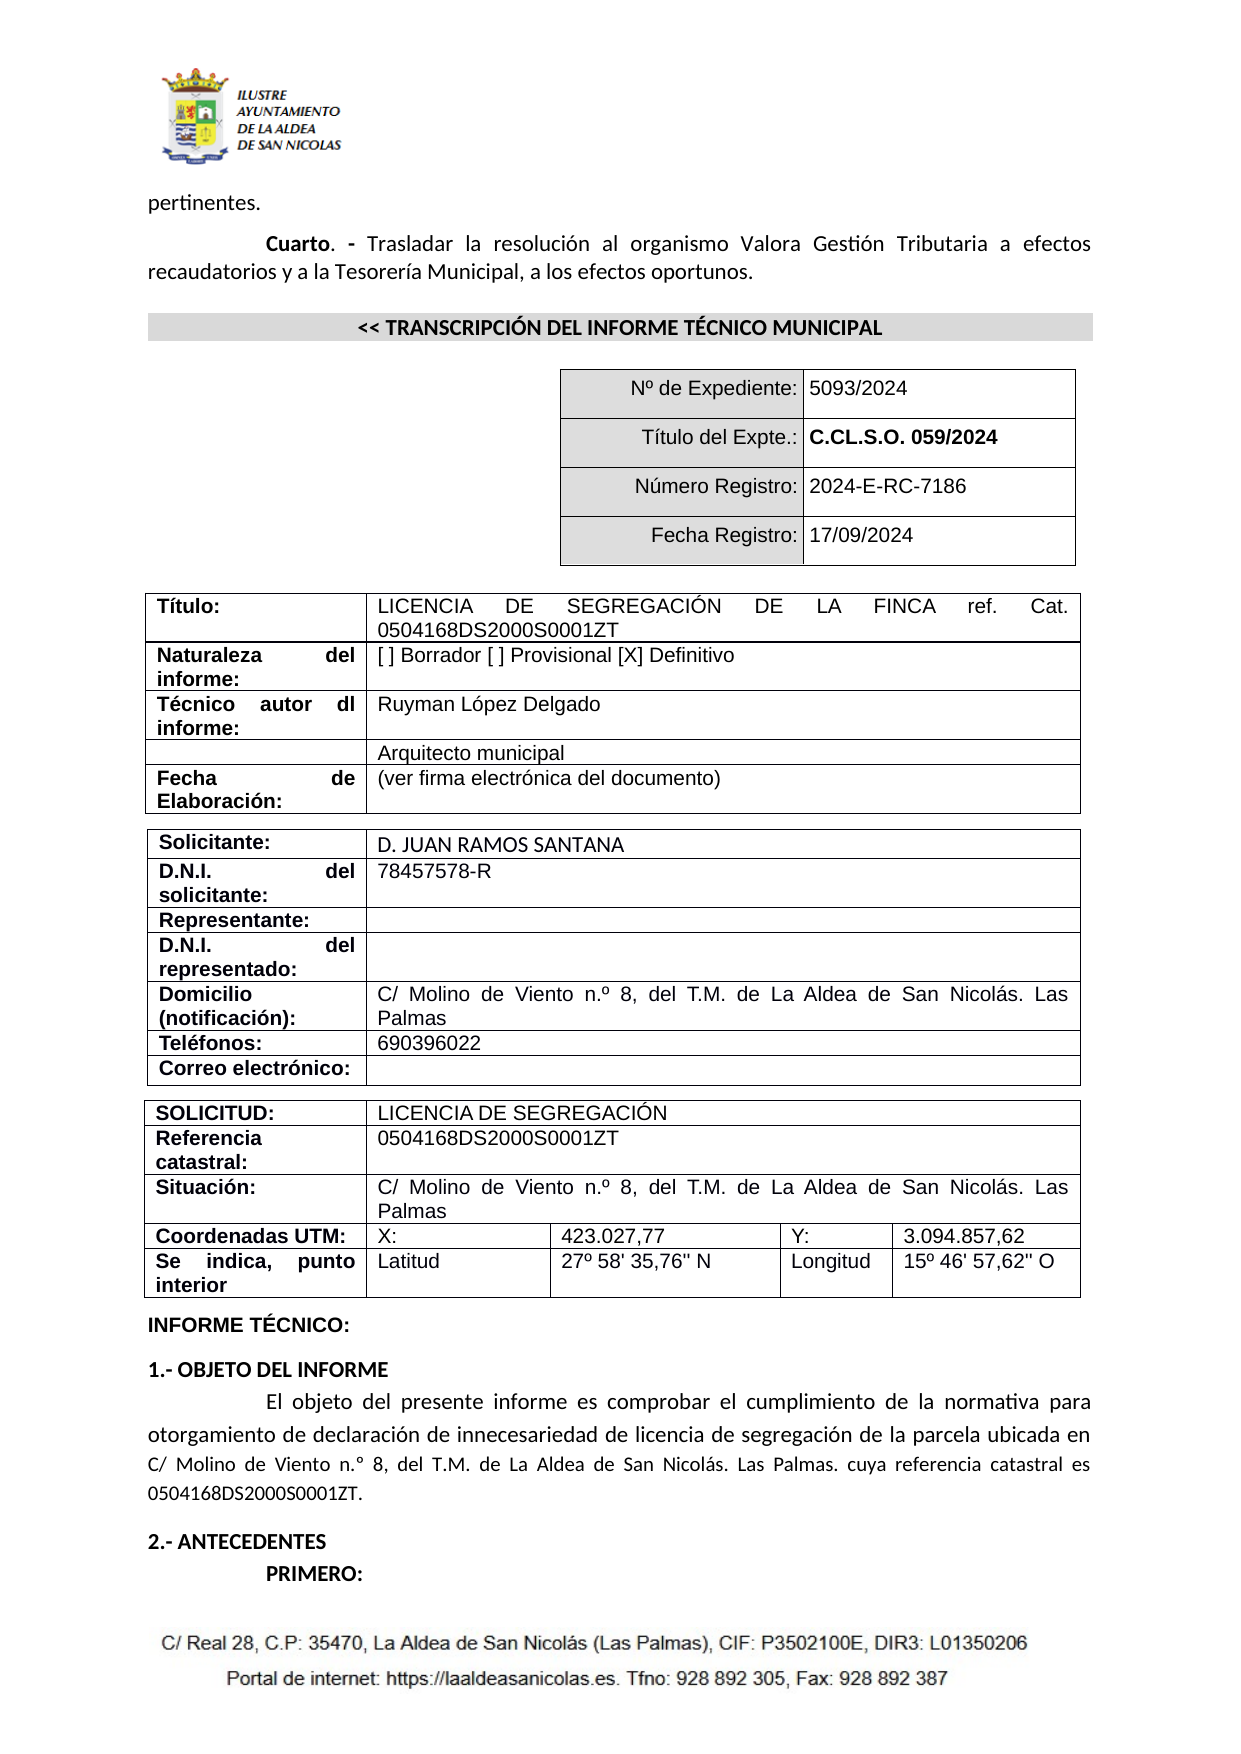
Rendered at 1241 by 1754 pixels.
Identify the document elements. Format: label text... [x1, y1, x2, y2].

table_cell C.CL.S.O. 059/2024 [804, 419, 1075, 467]
table_cell Domicilio (notificación): [148, 982, 366, 1029]
text pertinentes. [148, 188, 1093, 216]
table_cell 423.027,77 [551, 1224, 780, 1248]
table_cell C/ Molino de Viento n.º 8, del T.M. de La Aldea de San Nicolás. Las Palmas [367, 1175, 1080, 1223]
table_cell Fecha de Elaboración: [146, 765, 366, 813]
table_header 5093/2024 [804, 370, 1075, 418]
table_cell Fecha Registro: [561, 517, 803, 564]
text PRIMERO: [148, 1559, 1093, 1588]
table_cell [146, 740, 366, 764]
table_cell Situación: [145, 1175, 366, 1223]
table_cell Título del Expte.: [561, 419, 803, 467]
table_header Título: [146, 594, 366, 641]
table_cell [367, 908, 1080, 932]
table_cell Arquitecto municipal [367, 740, 1080, 764]
table_header LICENCIA DE SEGREGACIÓN [367, 1101, 1080, 1125]
table_cell D.N.I. del representado: [148, 933, 366, 981]
table_cell Número Registro: [561, 468, 803, 516]
table_cell Naturaleza del informe: [146, 643, 366, 690]
picture [149, 1627, 1034, 1694]
text 2.- ANTECEDENTES [148, 1527, 1093, 1555]
table_header D. JUAN RAMOS SANTANA [367, 830, 1080, 858]
table_cell Y: [781, 1224, 892, 1248]
table_cell Longitud [781, 1249, 892, 1297]
table_cell 3.094.857,62 [893, 1224, 1080, 1248]
table_cell Técnico autor dl informe: [146, 691, 366, 739]
table_cell C/ Molino de Viento n.º 8, del T.M. de La Aldea de San Nicolás. Las Palmas [367, 982, 1080, 1029]
table_cell X: [367, 1224, 550, 1248]
table_cell 15º 46' 57,62'' O [893, 1249, 1080, 1297]
text << TRANSCRIPCIÓN DEL INFORME TÉCNICO MUNICIPAL [148, 313, 1093, 341]
table_cell (ver firma electrónica del documento) [367, 765, 1080, 813]
table_cell Se indica, punto interior [145, 1249, 366, 1297]
table_cell Coordenadas UTM: [145, 1224, 366, 1248]
table_cell 78457578-R [367, 859, 1080, 907]
table_cell Referencia catastral: [145, 1126, 366, 1174]
table_cell [367, 933, 1080, 981]
table_cell Representante: [148, 908, 366, 932]
text El objeto del presente informe es comprobar el cumplimiento de la normativa para otorgamiento de declaración de innecesariedad de licencia de segregación de la parcela ubicada en C/ Molino de Viento n.º 8, del T.M. de La Aldea de San Nicolás. Las Palmas. cuya referencia catastral es 0504168DS2000S0001ZT. [148, 1387, 1093, 1506]
table_cell Teléfonos: [148, 1031, 366, 1054]
table_cell [ ] Borrador [ ] Provisional [X] Definitivo [367, 643, 1080, 690]
table_cell [367, 1056, 1080, 1085]
table_cell 2024-E-RC-7186 [804, 468, 1075, 516]
table_header SOLICITUD: [145, 1101, 366, 1125]
text Cuarto. - Trasladar la resolución al organismo Valora Gestión Tributaria a efectos recaudatorios y a la Tesorería Municipal, a los efectos oportunos. [148, 229, 1093, 285]
table_cell 690396022 [367, 1031, 1080, 1054]
table_header Nº de Expediente: [561, 370, 803, 418]
text INFORME TÉCNICO: [148, 1312, 1093, 1336]
table_cell Correo electrónico: [148, 1056, 366, 1085]
table_header LICENCIA DE SEGREGACIÓN DE LA FINCA ref. Cat. 0504168DS2000S0001ZT [367, 594, 1080, 641]
table_header Solicitante: [148, 830, 366, 858]
table_cell 17/09/2024 [804, 517, 1075, 564]
text 1.- OBJETO DEL INFORME [148, 1355, 1093, 1383]
table_cell Ruyman López Delgado [367, 691, 1080, 739]
table_cell Latitud [367, 1249, 550, 1297]
table_cell D.N.I. del solicitante: [148, 859, 366, 907]
picture [148, 60, 357, 172]
table_cell 27º 58' 35,76'' N [551, 1249, 780, 1297]
table_cell 0504168DS2000S0001ZT [367, 1126, 1080, 1174]
